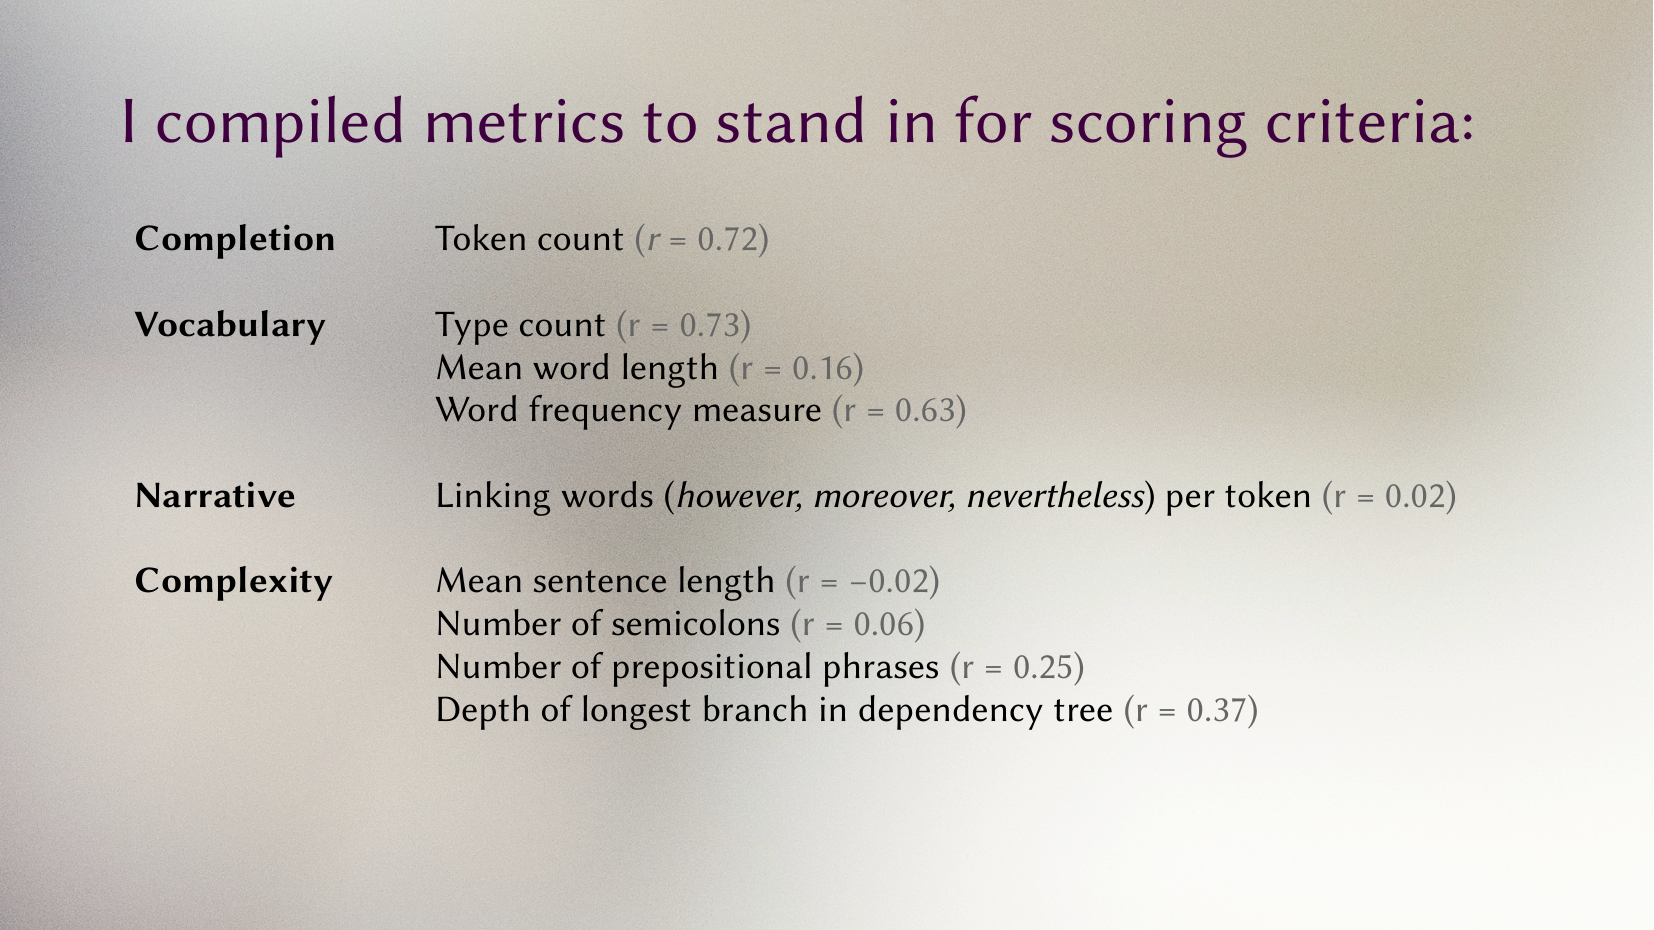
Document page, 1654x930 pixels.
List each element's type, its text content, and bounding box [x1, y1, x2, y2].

text_box I compiled metrics to stand in for scoring criteria: [104, 74, 1560, 285]
text_box Completion Token count (r = 0.72) Vocabulary Type count (r = 0.73) Mean word length (r = 0.16) Word frequency measure (r = 0.63) Narrative Linking words (however, moreover, nevertheless) per token (r = 0.02) Complexity Mean sentence length (r = −0.02) Number of semicolons (r = 0.06) Number of prepositional phrases (r = 0.25) Depth of longest branch in dependency tree (r = 0.37) [119, 209, 1485, 855]
